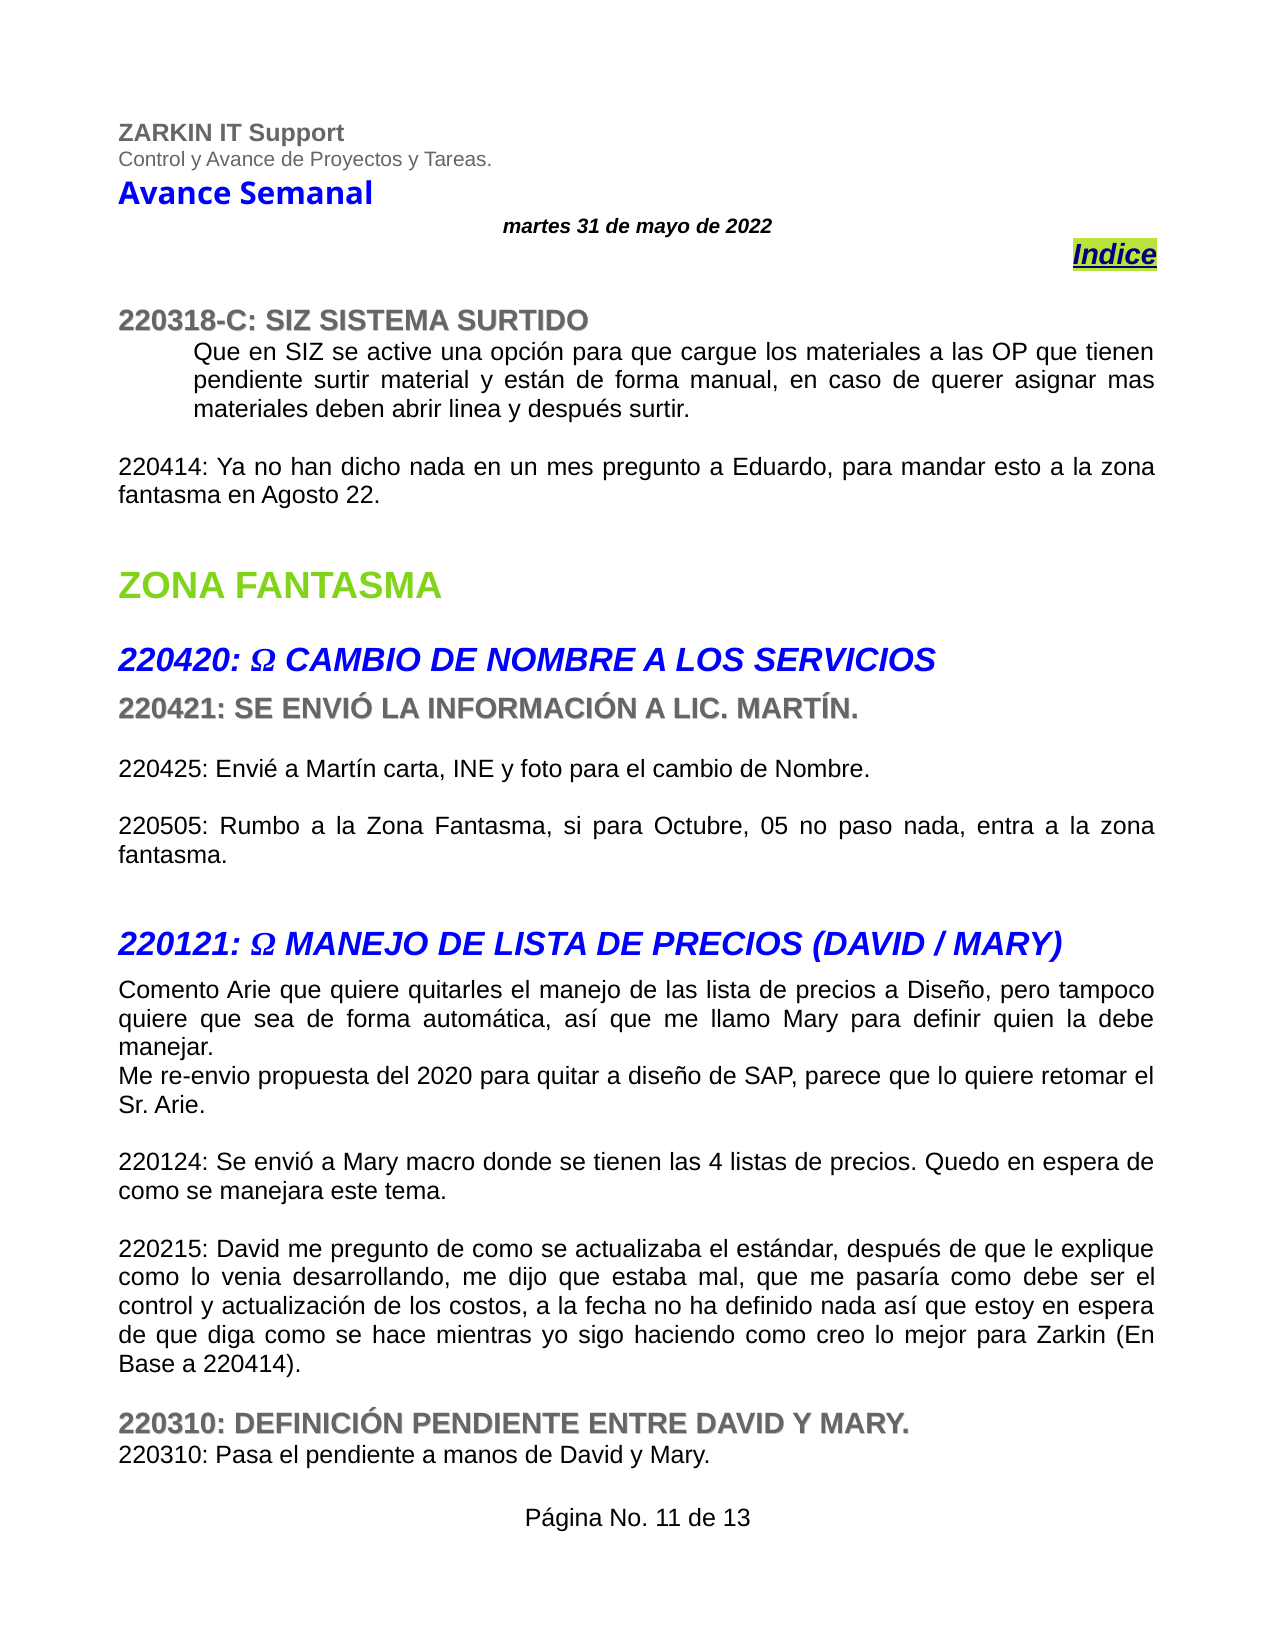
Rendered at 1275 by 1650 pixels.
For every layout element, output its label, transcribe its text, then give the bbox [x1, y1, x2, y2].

text 220414: Ya no han dicho nada en un mes pregunto a Eduardo, para mandar esto a la zona fantasma en Agosto 22. [118, 452, 1157, 509]
text 220310: Pasa el pendiente a manos de David y Mary. [118, 1440, 1157, 1468]
text 220505: Rumbo a la Zona Fantasma, si para Octubre, 05 no paso nada, entra a la zona fantasma. [118, 811, 1157, 869]
text Comento Arie que quiere quitarles el manejo de las lista de precios a Diseño, pero tampoco quiere que sea de forma automática, así que me llamo Mary para definir quien la debe manejar. [118, 975, 1157, 1061]
text 220215: David me pregunto de como se actualizaba el estándar, después de que le explique como lo venia desarrollando, me dijo que estaba mal, que me pasaría como debe ser el control y actualización de los costos, a la fecha no ha definido nada así que estoy en espera de que diga como se hace mientras yo sigo haciendo como creo lo mejor para Zarkin (En Base a 220414). [118, 1233, 1157, 1377]
text Que en SIZ se active una opción para que cargue los materiales a las OP que tienen pendiente surtir material y están de forma manual, en caso de querer asignar mas materiales deben abrir linea y después surtir. [193, 337, 1157, 423]
text 220124: Se envió a Mary macro donde se tienen las 4 listas de precios. Quedo en espera de como se manejara este tema. [118, 1147, 1157, 1205]
text Me re-envio propuesta del 2020 para quitar a diseño de SAP, parece que lo quiere retomar el Sr. Arie. [118, 1061, 1157, 1118]
subtitle 220421: Se envió la información a Lic. Martín. [118, 691, 1157, 725]
subtitle 220121: Ω MANEJO DE LISTA DE PRECIOS (david / mary) [118, 923, 1157, 962]
subtitle 220310: DEFINICIÓN PENDIENTE ENTRE DAVID Y MARY. [118, 1406, 1157, 1440]
subtitle 220420: Ω CAMBIO DE NOMBRE A LOS SERVICIOS [118, 640, 1157, 679]
subtitle 220318-C: SIZ SISTEMA SURTIDO [118, 303, 1157, 337]
text 220425: Envié a Martín carta, INE y foto para el cambio de Nombre. [118, 754, 1157, 783]
subtitle ZONA FANTASMA [118, 563, 1157, 607]
